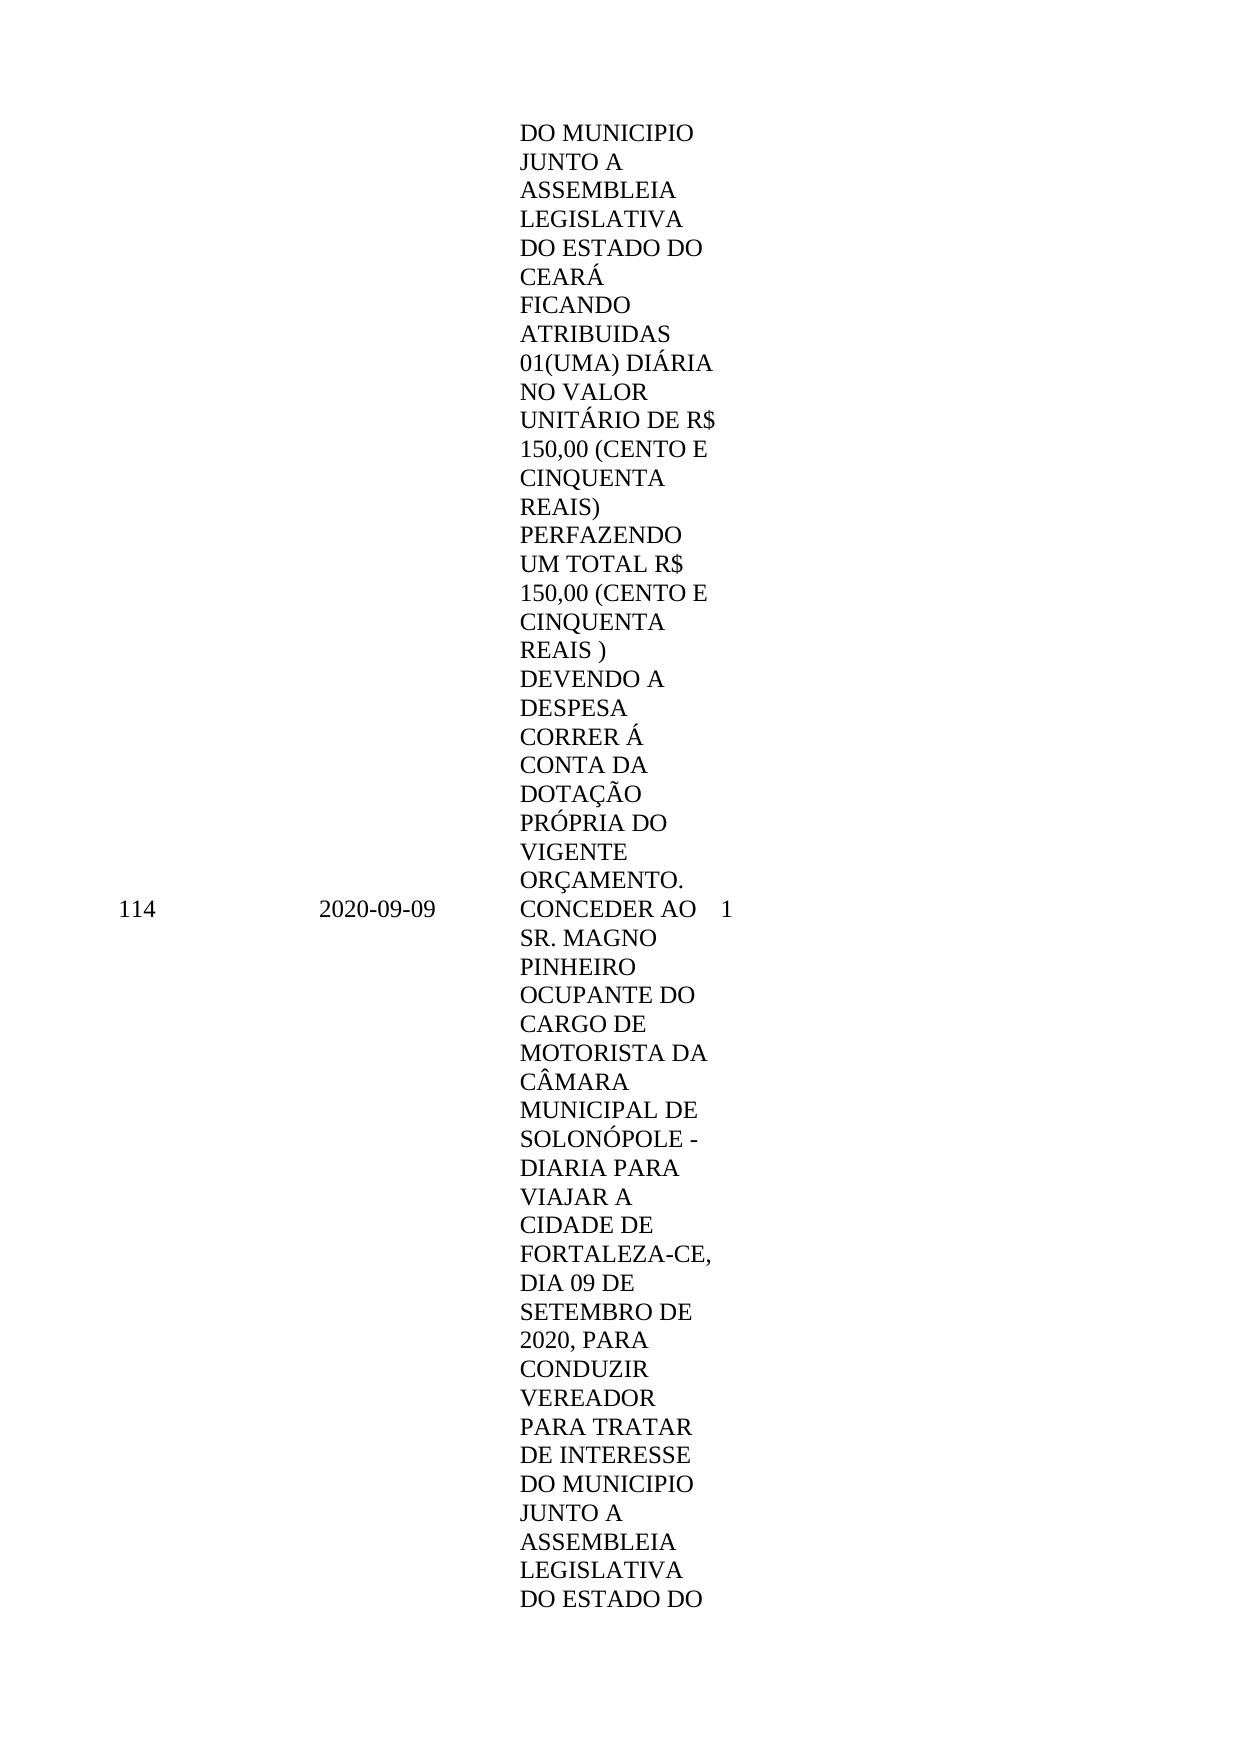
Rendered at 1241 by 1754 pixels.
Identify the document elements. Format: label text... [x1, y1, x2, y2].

table_cell 1 [720, 894, 921, 1613]
table_cell [118, 118, 319, 894]
table_cell [921, 118, 1122, 894]
table_cell CONCEDER AO SR. MAGNO PINHEIRO OCUPANTE DO CARGO DE MOTORISTA DA CÂMARA MUNICIPAL DE SOLONÓPOLE - DIARIA PARA VIAJAR A CIDADE DE FORTALEZA-CE, DIA 09 DE SETEMBRO DE 2020, PARA CONDUZIR VEREADOR PARA TRATAR DE INTERESSE DO MUNICIPIO JUNTO A ASSEMBLEIA LEGISLATIVA DO ESTADO DO [520, 894, 720, 1613]
table_cell [720, 118, 921, 894]
table_cell DO MUNICIPIO JUNTO A ASSEMBLEIA LEGISLATIVA DO ESTADO DO CEARÁ FICANDO ATRIBUIDAS 01(UMA) DIÁRIA NO VALOR UNITÁRIO DE R$ 150,00 (CENTO E CINQUENTA REAIS) PERFAZENDO UM TOTAL R$ 150,00 (CENTO E CINQUENTA REAIS ) DEVENDO A DESPESA CORRER Á CONTA DA DOTAÇÃO PRÓPRIA DO VIGENTE ORÇAMENTO. [520, 118, 720, 894]
table_cell [921, 894, 1122, 1613]
table_cell [319, 118, 519, 894]
table_cell 2020-09-09 [319, 894, 519, 1613]
table_cell 114 [118, 894, 319, 1613]
